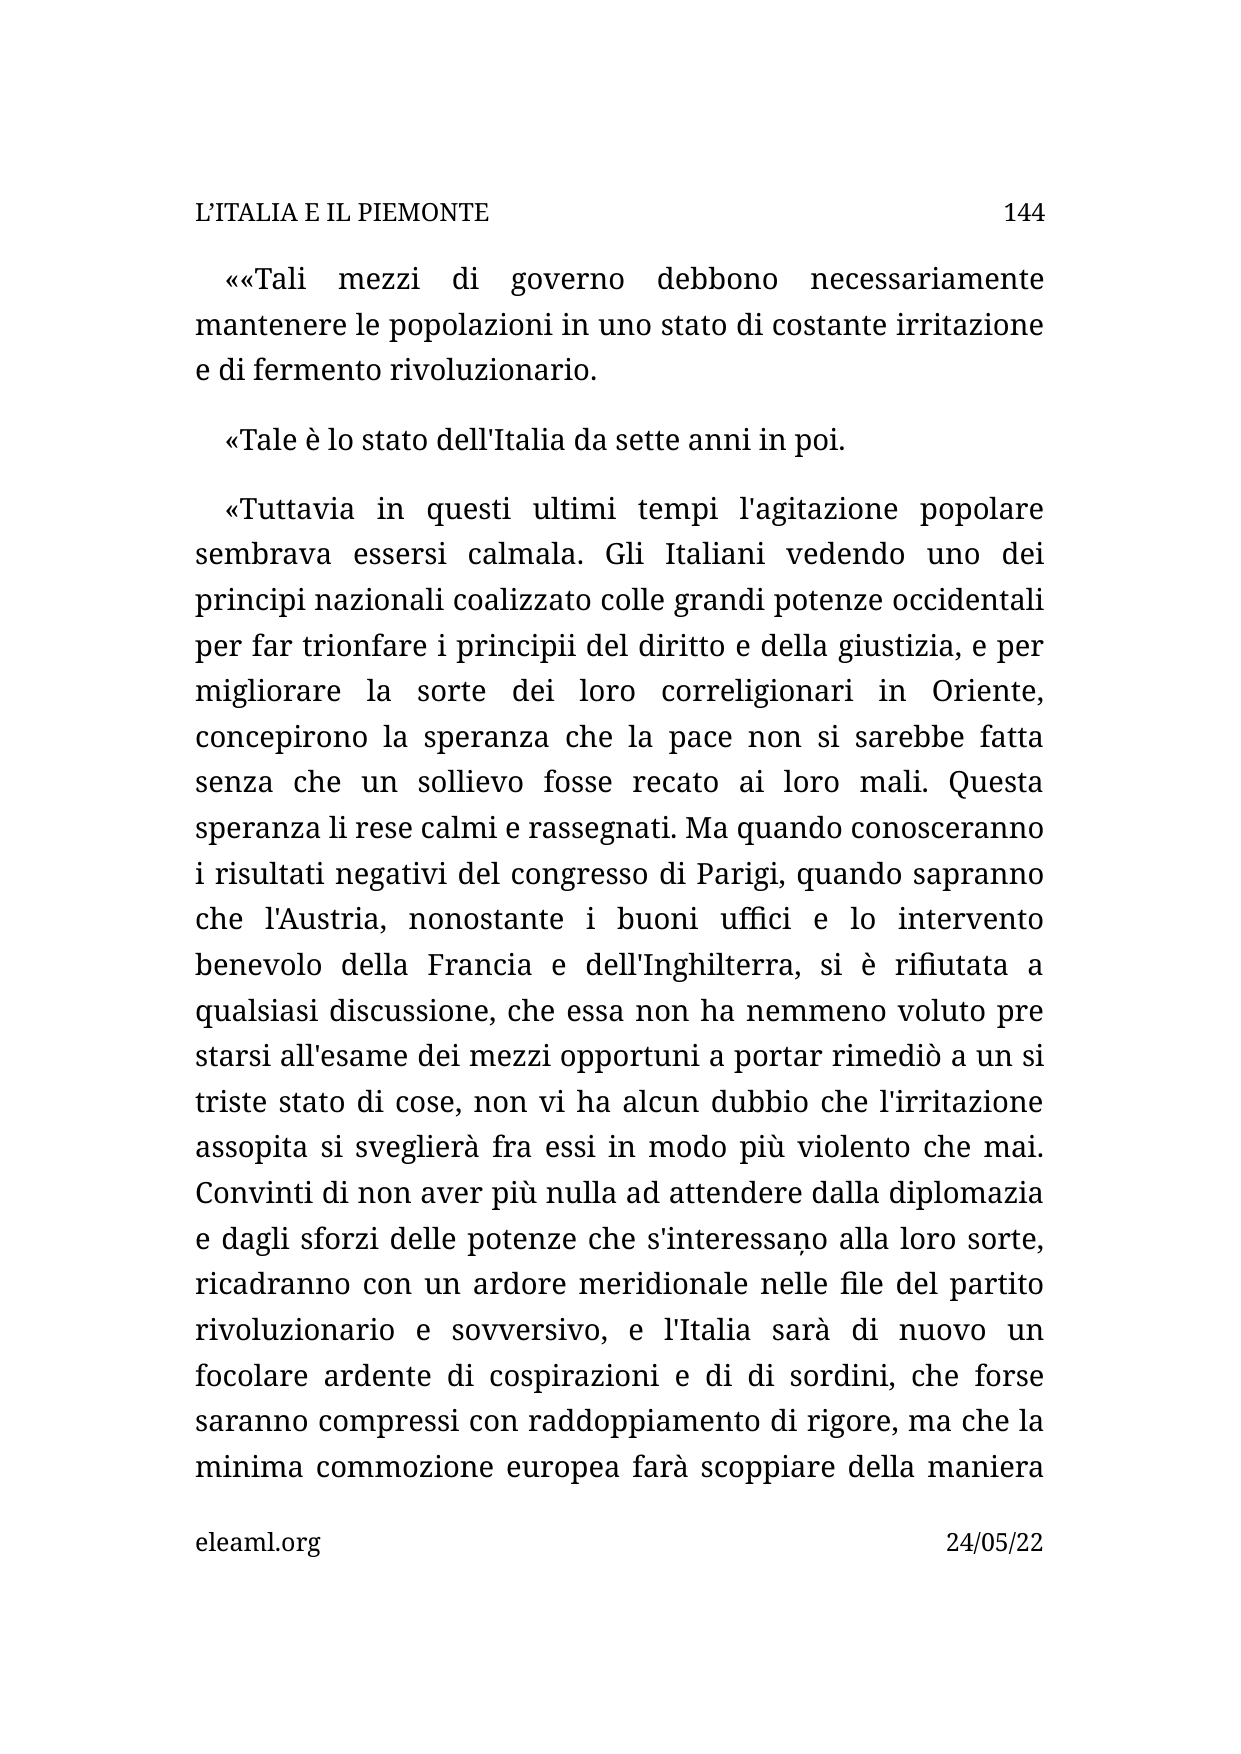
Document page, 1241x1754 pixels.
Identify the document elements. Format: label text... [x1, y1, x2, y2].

text ««Tali mezzi di governo debbono necessariamente mantenere le popolazioni in uno stato di costante irritazione e di fermento rivoluzionario. [195, 258, 1045, 389]
text «Tale è lo stato dell'Italia da sette anni in poi. [195, 419, 1045, 458]
text «Tuttavia in questi ultimi tempi l'agitazione popolare sembrava essersi calmala. Gli Italiani vedendo uno dei principi nazionali coalizzato colle grandi potenze occidentali per far trionfare i principii del diritto e della giustizia, e per migliorare la sorte dei loro correligionari in Oriente, concepirono la speranza che la pace non si sarebbe fatta senza che un sollievo fosse recato ai loro mali. Questa speranza li rese calmi e rassegnati. Ma quando conosceranno i risultati negativi del congresso di Parigi, quando sapranno che l'Austria, nonostante i buoni uffici e lo intervento benevolo della Francia e dell'Inghilterra, si è rifiutata a qualsiasi discussione, che essa non ha nemmeno voluto pre starsi all'esame dei mezzi opportuni a portar rimediò a un si triste stato di cose, non vi ha alcun dubbio che l'irritazione assopita si sveglierà fra essi in modo più violento che mai. Convinti di non aver più nulla ad attendere dalla diplomazia e dagli sforzi delle potenze che s'interessaņo alla loro sorte, ricadranno con un ardore meridionale nelle file del partito rivoluzionario e sovversivo, e l'Italia sarà di nuovo un focolare ardente di cospirazioni e di di sordini, che forse saranno compressi con raddoppiamento di rigore, ma che la minima commozione europea farà scoppiare della maniera [195, 488, 1045, 1486]
